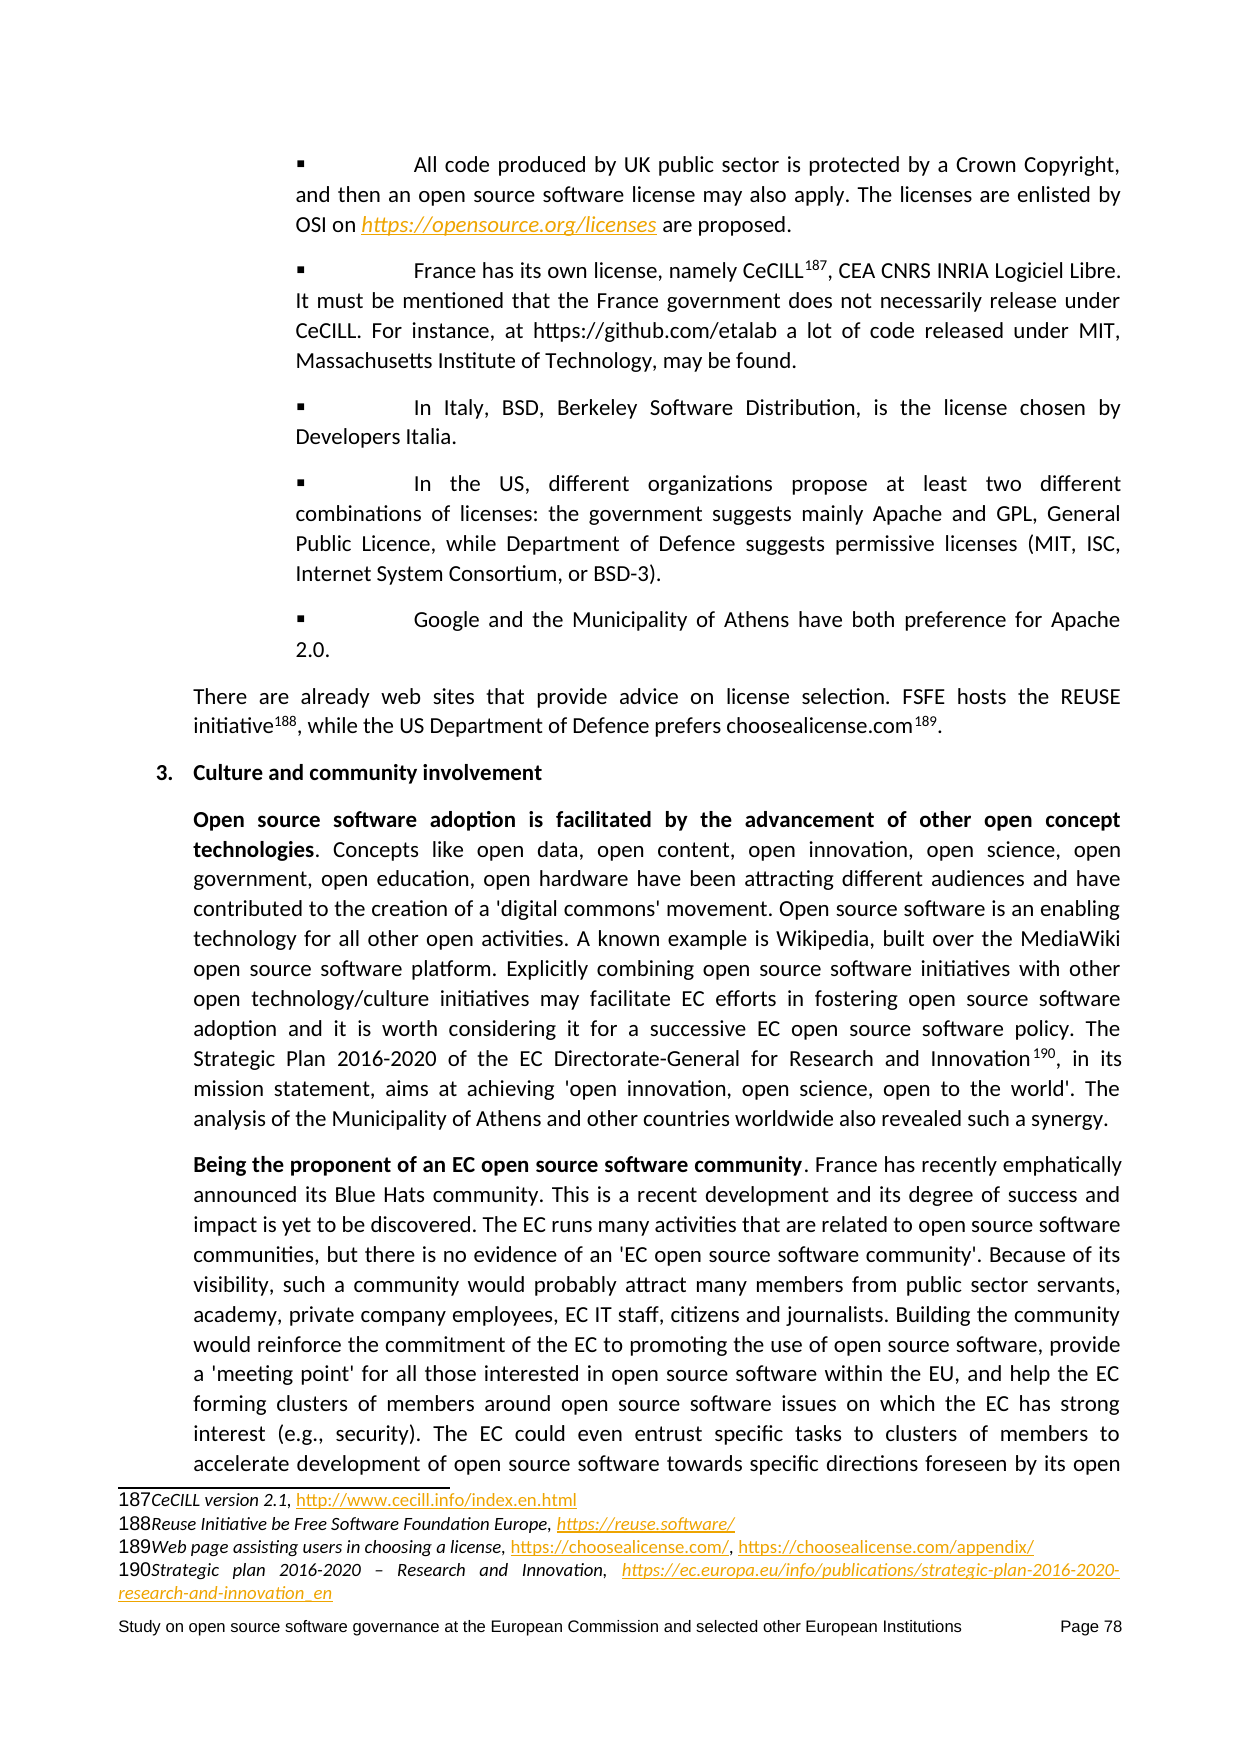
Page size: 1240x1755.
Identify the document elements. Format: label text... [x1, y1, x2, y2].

text Being the proponent of an EC open source software community. France has recently emphatically announced its Blue Hats community. This is a recent development and its degree of success and impact is yet to be discovered. The EC runs many activities that are related to open source software communities, but there is no evidence of an 'EC open source software community'. Because of its visibility, such a community would probably attract many members from public sector servants, academy, private company employees, EC IT staff, citizens and journalists. Building the community would reinforce the commitment of the EC to promoting the use of open source software, provide a 'meeting point' for all those interested in open source software within the EU, and help the EC forming clusters of members around open source software issues on which the EC has strong interest (e.g., security). The EC could even entrust specific tasks to clusters of members to accelerate development of open source software towards specific directions foreseen by its open [193, 1150, 1122, 1477]
text Open source software adoption is facilitated by the advancement of other open concept technologies. Concepts like open data, open content, open innovation, open science, open government, open education, open hardware have been attracting different audiences and have contributed to the creation of a 'digital commons' movement. Open source software is an enabling technology for all other open activities. A known example is Wikipedia, built over the MediaWiki open source software platform. Explicitly combining open source software initiatives with other open technology/culture initiatives may facilitate EC efforts in fostering open source software adoption and it is worth considering it for a successive EC open source software policy. The Strategic Plan 2016-2020 of the EC Directorate-General for Research and Innovation, in its mission statement, aims at achieving 'open innovation, open science, open to the world'. The analysis of the Municipality of Athens and other countries worldwide also revealed such a synergy. [193, 805, 1122, 1132]
list All code produced by UK public sector is protected by a Crown Copyright, and then an open source software license may also apply. The licenses are enlisted by OSI on https://opensource.org/licenses are proposed. [295, 150, 1122, 238]
list France has its own license, namely CeCILL, CEA CNRS INRIA Logiciel Libre. It must be mentioned that the France government does not necessarily release under CeCILL. For instance, at https://github.com/etalab a lot of code released under MIT, Massachusetts Institute of Technology, may be found. [295, 256, 1122, 374]
list CeCILL version 2.1, http://www.cecill.info/index.en.html [118, 1488, 1122, 1512]
list Google and the Municipality of Athens have both preference for Apache 2.0. [295, 605, 1122, 663]
list Culture and community involvement [156, 758, 1122, 786]
text Reuse Initiative be Free Software Foundation Europe, https://reuse.software/ [118, 1512, 1122, 1535]
text There are already web sites that provide advice on license selection. FSFE hosts the REUSE initiative, while the US Department of Defence prefers choosealicense.com. [193, 682, 1122, 740]
list In Italy, BSD, Berkeley Software Distribution, is the license chosen by Developers Italia. [295, 393, 1122, 451]
text Web page assisting users in choosing a license, https://choosealicense.com/, https://choosealicense.com/appendix/ [118, 1535, 1122, 1558]
list In the US, different organizations propose at least two different combinations of licenses: the government suggests mainly Apache and GPL, General Public Licence, while Department of Defence suggests permissive licenses (MIT, ISC, Internet System Consortium, or BSD-3). [295, 469, 1122, 587]
text Strategic plan 2016-2020 – Research and Innovation, https://ec.europa.eu/info/publications/strategic-plan-2016-2020-research-and-innovation_en [118, 1558, 1122, 1604]
